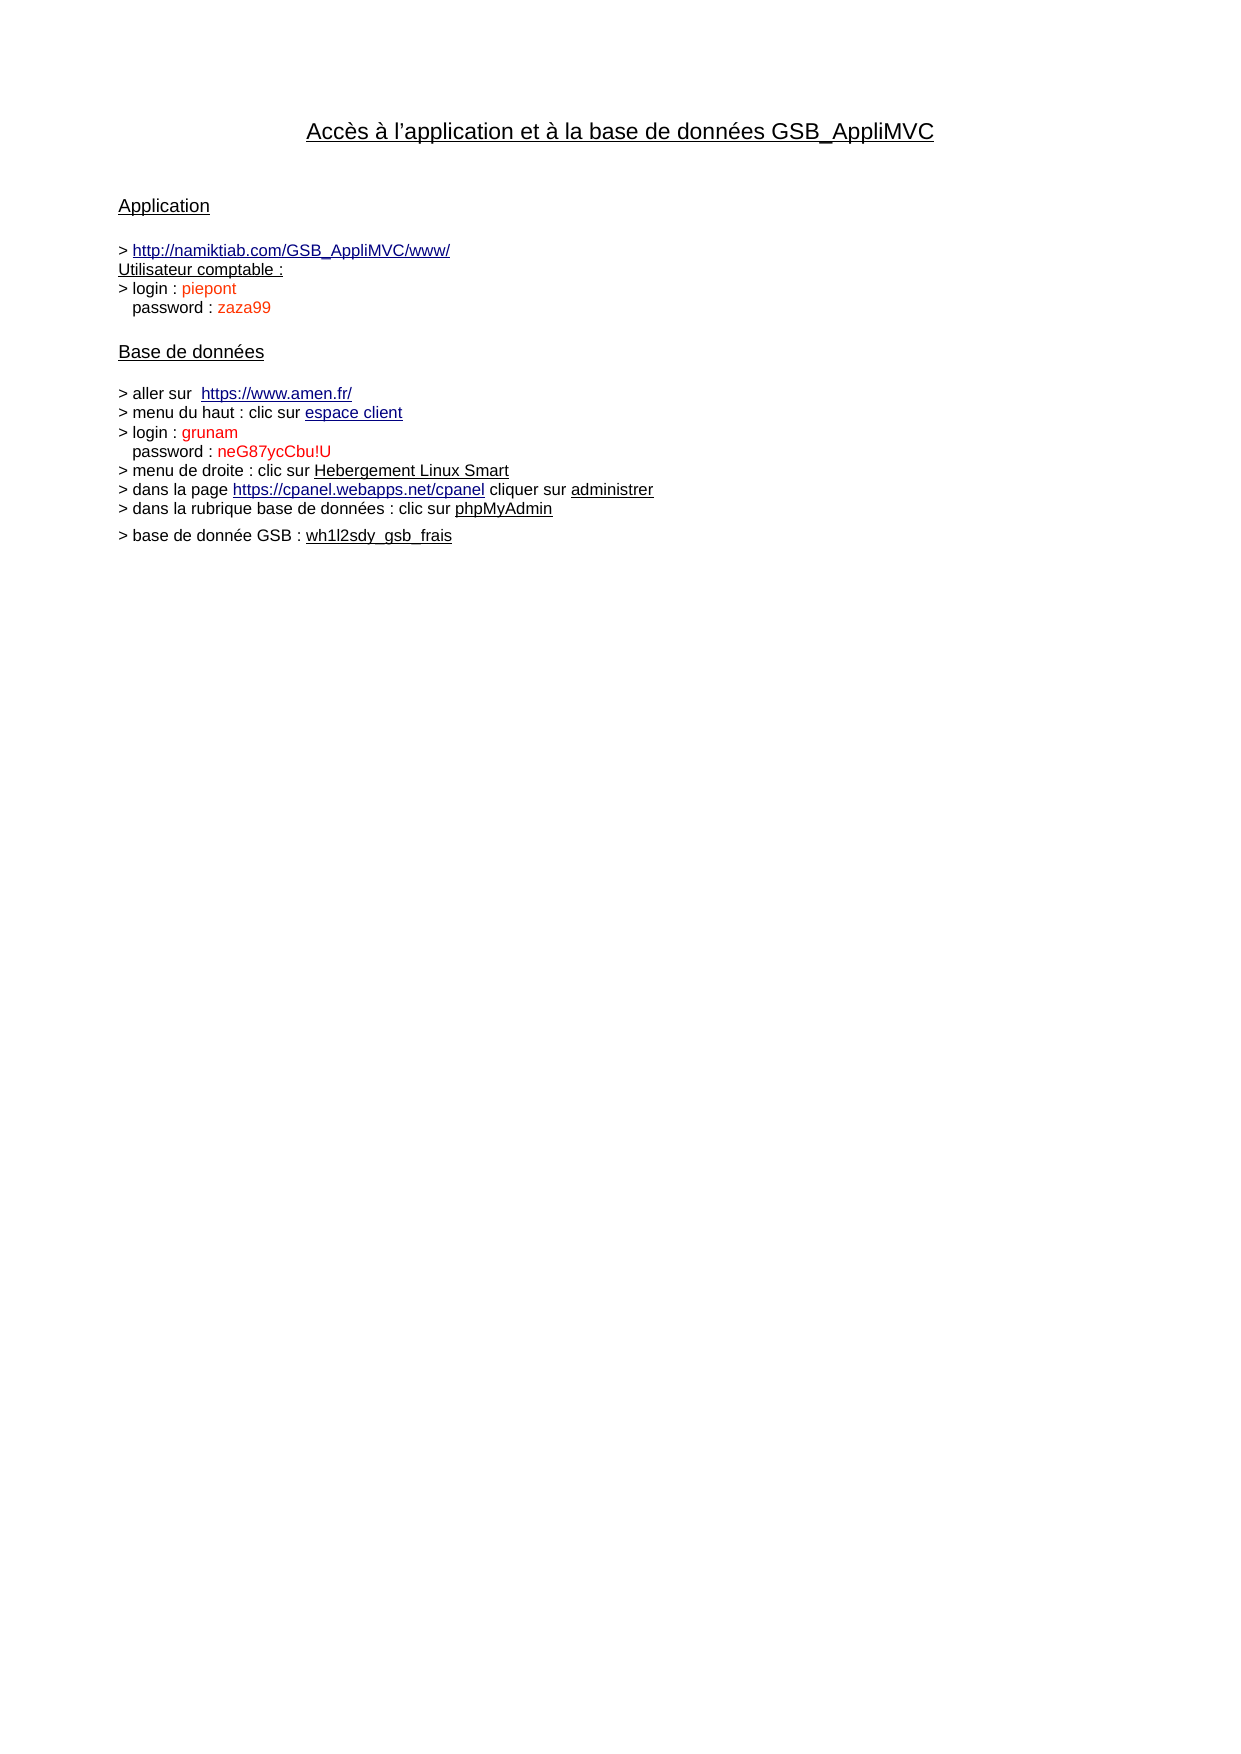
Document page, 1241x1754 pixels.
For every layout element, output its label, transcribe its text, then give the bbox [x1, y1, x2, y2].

text Application [118, 195, 1122, 216]
text > login : grunam [118, 422, 1122, 442]
text > dans la rubrique base de données : clic sur phpMyAdmin [118, 499, 1122, 518]
text > http://namiktiab.com/GSB_AppliMVC/www/ [118, 240, 1122, 259]
text > dans la page https://cpanel.webapps.net/cpanel cliquer sur administrer [118, 480, 1122, 499]
text password : neG87ycCbu!U [118, 442, 1122, 461]
text Base de données [118, 341, 1122, 362]
text > aller sur https://www.amen.fr/ [118, 384, 1122, 403]
text > menu du haut : clic sur espace client [118, 403, 1122, 422]
text > base de donnée GSB : wh1l2sdy_gsb_frais [118, 518, 1122, 547]
text > login : piepont [118, 279, 1122, 298]
text > menu de droite : clic sur Hebergement Linux Smart [118, 461, 1122, 480]
text password : zaza99 [118, 298, 1122, 317]
text Accès à l’application et à la base de données GSB_AppliMVC [118, 118, 1122, 144]
text Utilisateur comptable : [118, 259, 1122, 279]
